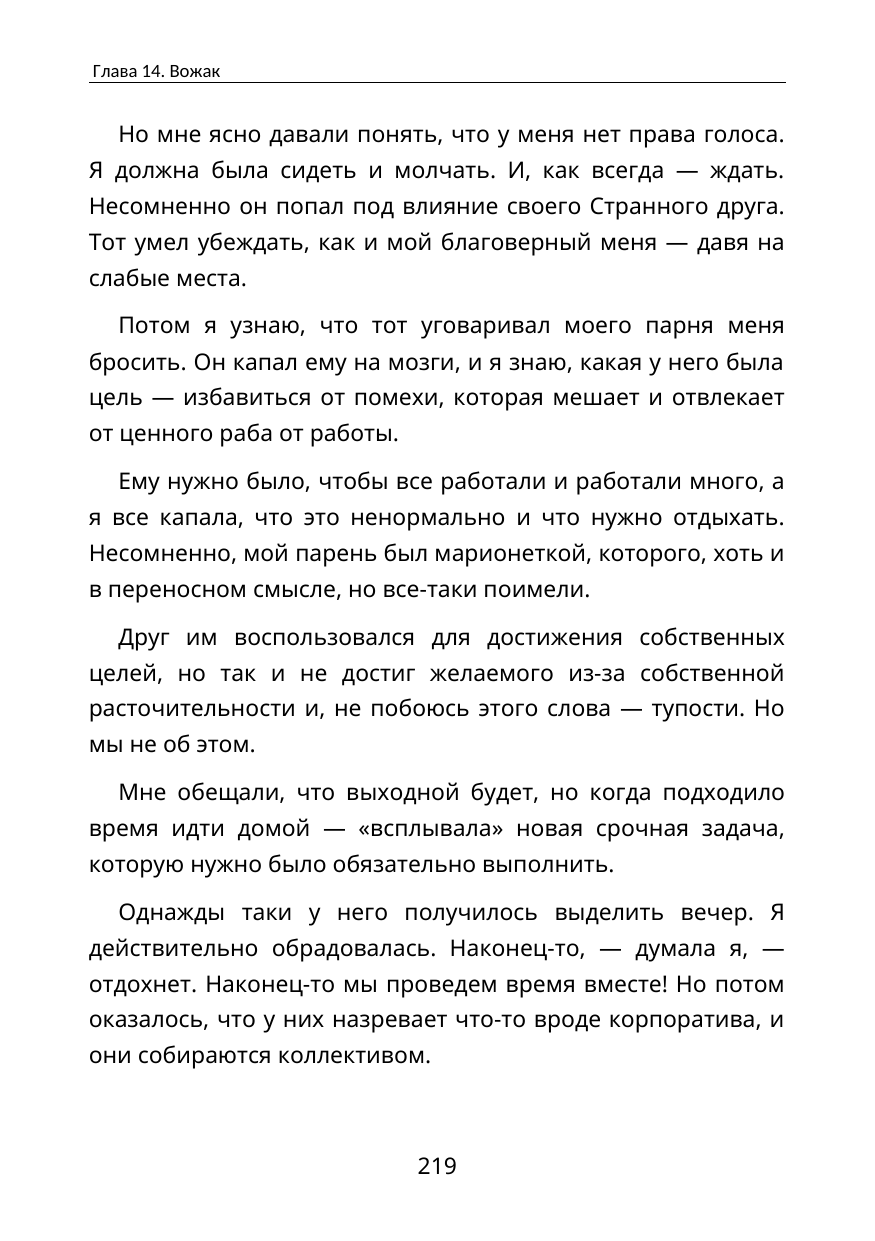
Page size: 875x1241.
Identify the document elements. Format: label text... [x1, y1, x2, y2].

text Мне обещали, что выходной будет, но когда подходило время идти домой — «всплывала» новая срочная задача, которую нужно было обязательно выполнить. [88, 776, 786, 879]
text Ему нужно было, чтобы все работали и работали много, а я все капала, что это ненормально и что нужно отдыхать. Несомненно, мой парень был марионеткой, которого, хоть и в переносном смысле, но все-таки поимели. [88, 465, 786, 604]
text Потом я узнаю, что тот уговаривал моего парня меня бросить. Он капал ему на мозги, и я знаю, какая у него была цель — избавиться от помехи, которая мешает и отвлекает от ценного раба от работы. [88, 309, 786, 448]
text Но мне ясно давали понять, что у меня нет права голоса. Я должна была сидеть и молчать. И, как всегда — ждать. Несомненно он попал под влияние своего Странного друга. Тот умел убеждать, как и мой благоверный меня — давя на слабые места. [88, 118, 786, 293]
text Однажды таки у него получилось выделить вечер. Я действительно обрадовалась. Наконец-то, — думала я, — отдохнет. Наконец-то мы проведем время вместе! Но потом оказалось, что у них назревает что-то вроде корпоратива, и они собираются коллективом. [88, 896, 786, 1071]
text Друг им воспользовался для достижения собственных целей, но так и не достиг желаемого из-за собственной расточительности и, не побоюсь этого слова — тупости. Но мы не об этом. [88, 621, 786, 759]
